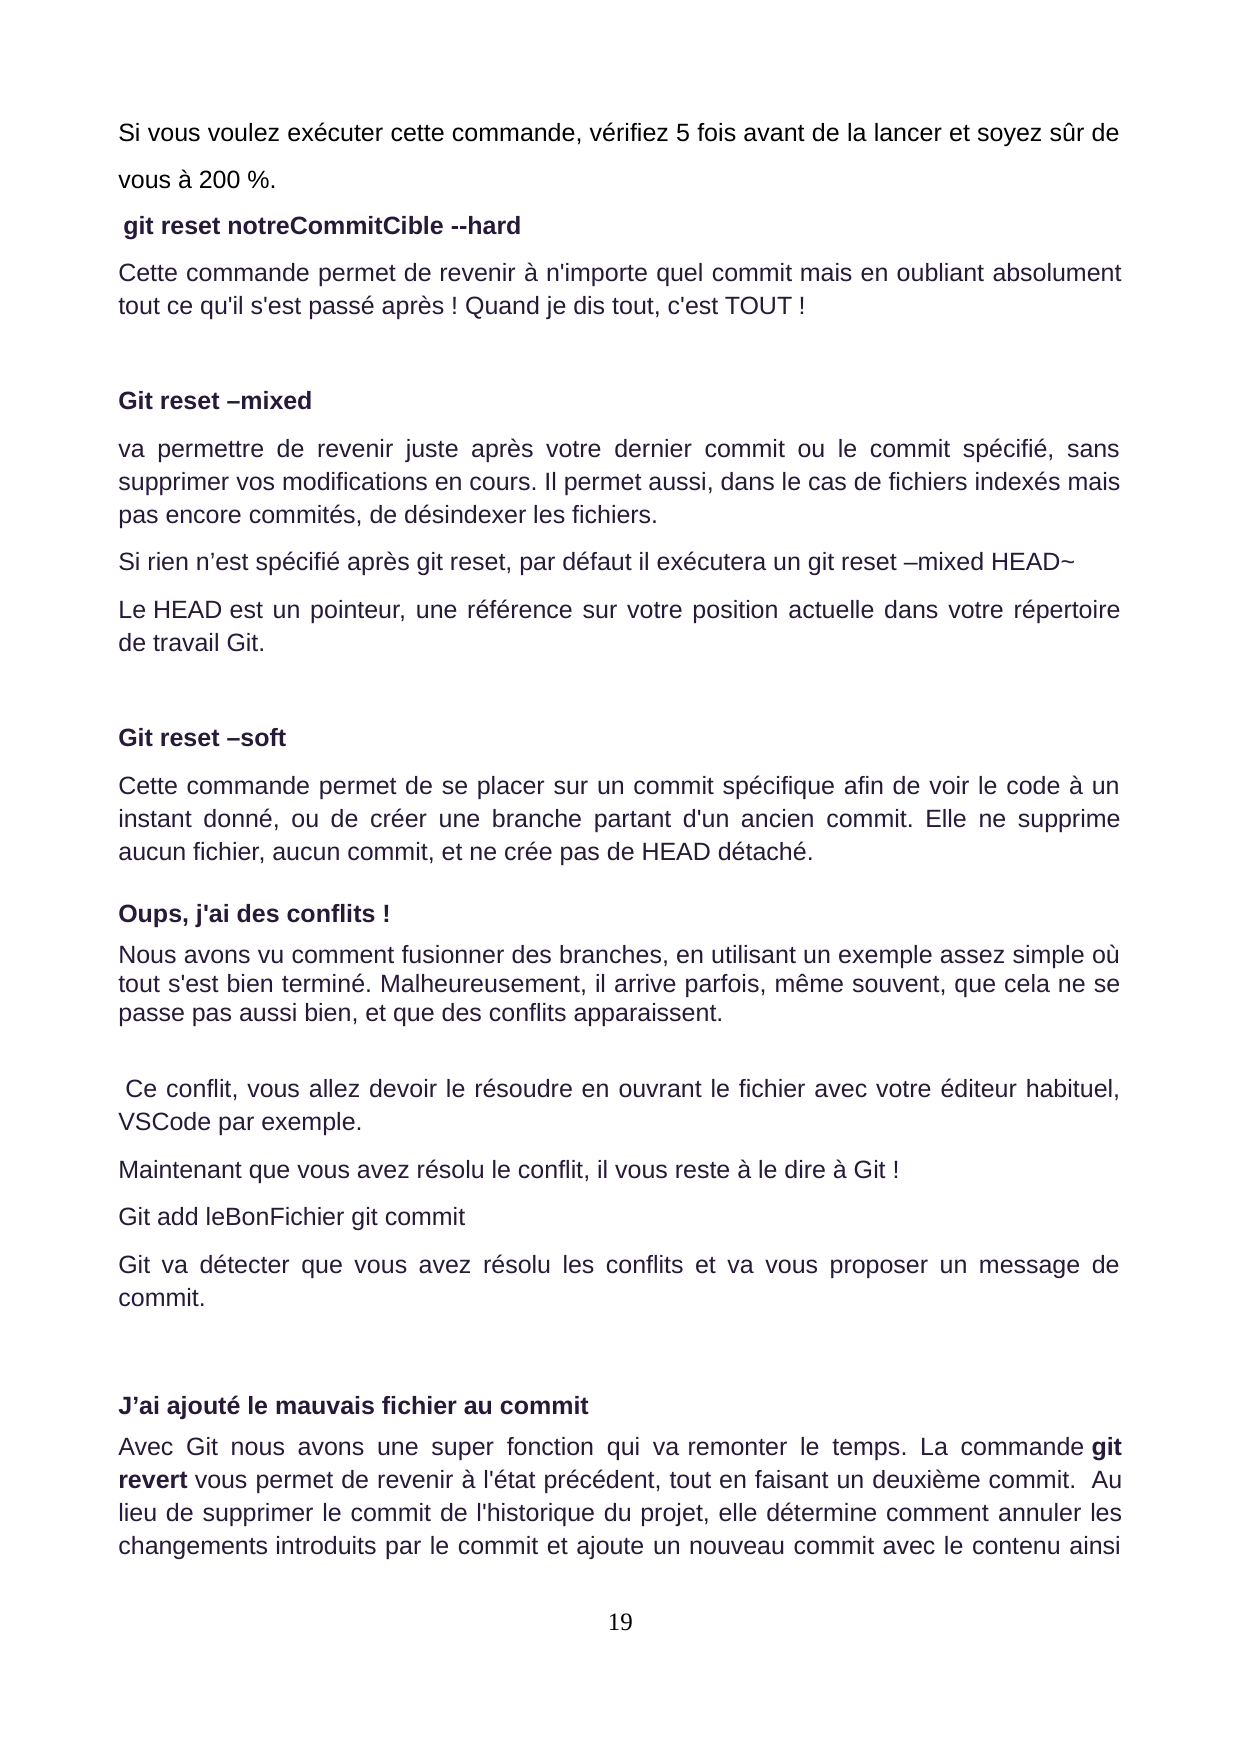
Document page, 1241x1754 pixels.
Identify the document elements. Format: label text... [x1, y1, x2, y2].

text Cette commande permet de revenir à n'importe quel commit mais en oubliant absolument tout ce qu'il s'est passé après ! Quand je dis tout, c'est TOUT ! [118, 258, 1122, 319]
text Cette commande permet de se placer sur un commit spécifique afin de voir le code à un instant donné, ou de créer une branche partant d'un ancien commit. Elle ne supprime aucun fichier, aucun commit, et ne crée pas de HEAD détaché. [118, 771, 1122, 866]
text Si vous voulez exécuter cette commande, vérifiez 5 fois avant de la lancer et soyez sûr de vous à 200 %. [118, 118, 1122, 193]
text Avec Git nous avons une super fonction qui va remonter le temps. La commande git revert vous permet de revenir à l'état précédent, tout en faisant un deuxième commit. Au lieu de supprimer le commit de l'historique du projet, elle détermine comment annuler les changements introduits par le commit et ajoute un nouveau commit avec le contenu ainsi [118, 1432, 1122, 1560]
text Git reset –mixed [118, 386, 1122, 415]
text Ce conflit, vous allez devoir le résoudre en ouvrant le fichier avec votre éditeur habituel, VSCode par exemple. [118, 1074, 1122, 1136]
text Git add leBonFichier git commit [118, 1202, 1122, 1231]
subtitle Oups, j'ai des conflits ! [118, 899, 1122, 928]
text Git va détecter que vous avez résolu les conflits et va vous proposer un message de commit. [118, 1250, 1122, 1312]
subtitle J’ai ajouté le mauvais fichier au commit [118, 1391, 1122, 1420]
text Maintenant que vous avez résolu le conflit, il vous reste à le dire à Git ! [118, 1155, 1122, 1183]
text Git reset –soft [118, 723, 1122, 752]
text Le HEAD est un pointeur, une référence sur votre position actuelle dans votre répertoire de travail Git. [118, 595, 1122, 657]
text Nous avons vu comment fusionner des branches, en utilisant un exemple assez simple où tout s'est bien terminé. Malheureusement, il arrive parfois, même souvent, que cela ne se passe pas aussi bien, et que des conflits apparaissent. [118, 940, 1122, 1026]
text va permettre de revenir juste après votre dernier commit ou le commit spécifié, sans supprimer vos modifications en cours. Il permet aussi, dans le cas de fichiers indexés mais pas encore commités, de désindexer les fichiers. [118, 434, 1122, 528]
text Si rien n’est spécifié après git reset, par défaut il exécutera un git reset –mixed HEAD~ [118, 547, 1122, 576]
text git reset notreCommitCible --hard [123, 211, 1117, 240]
